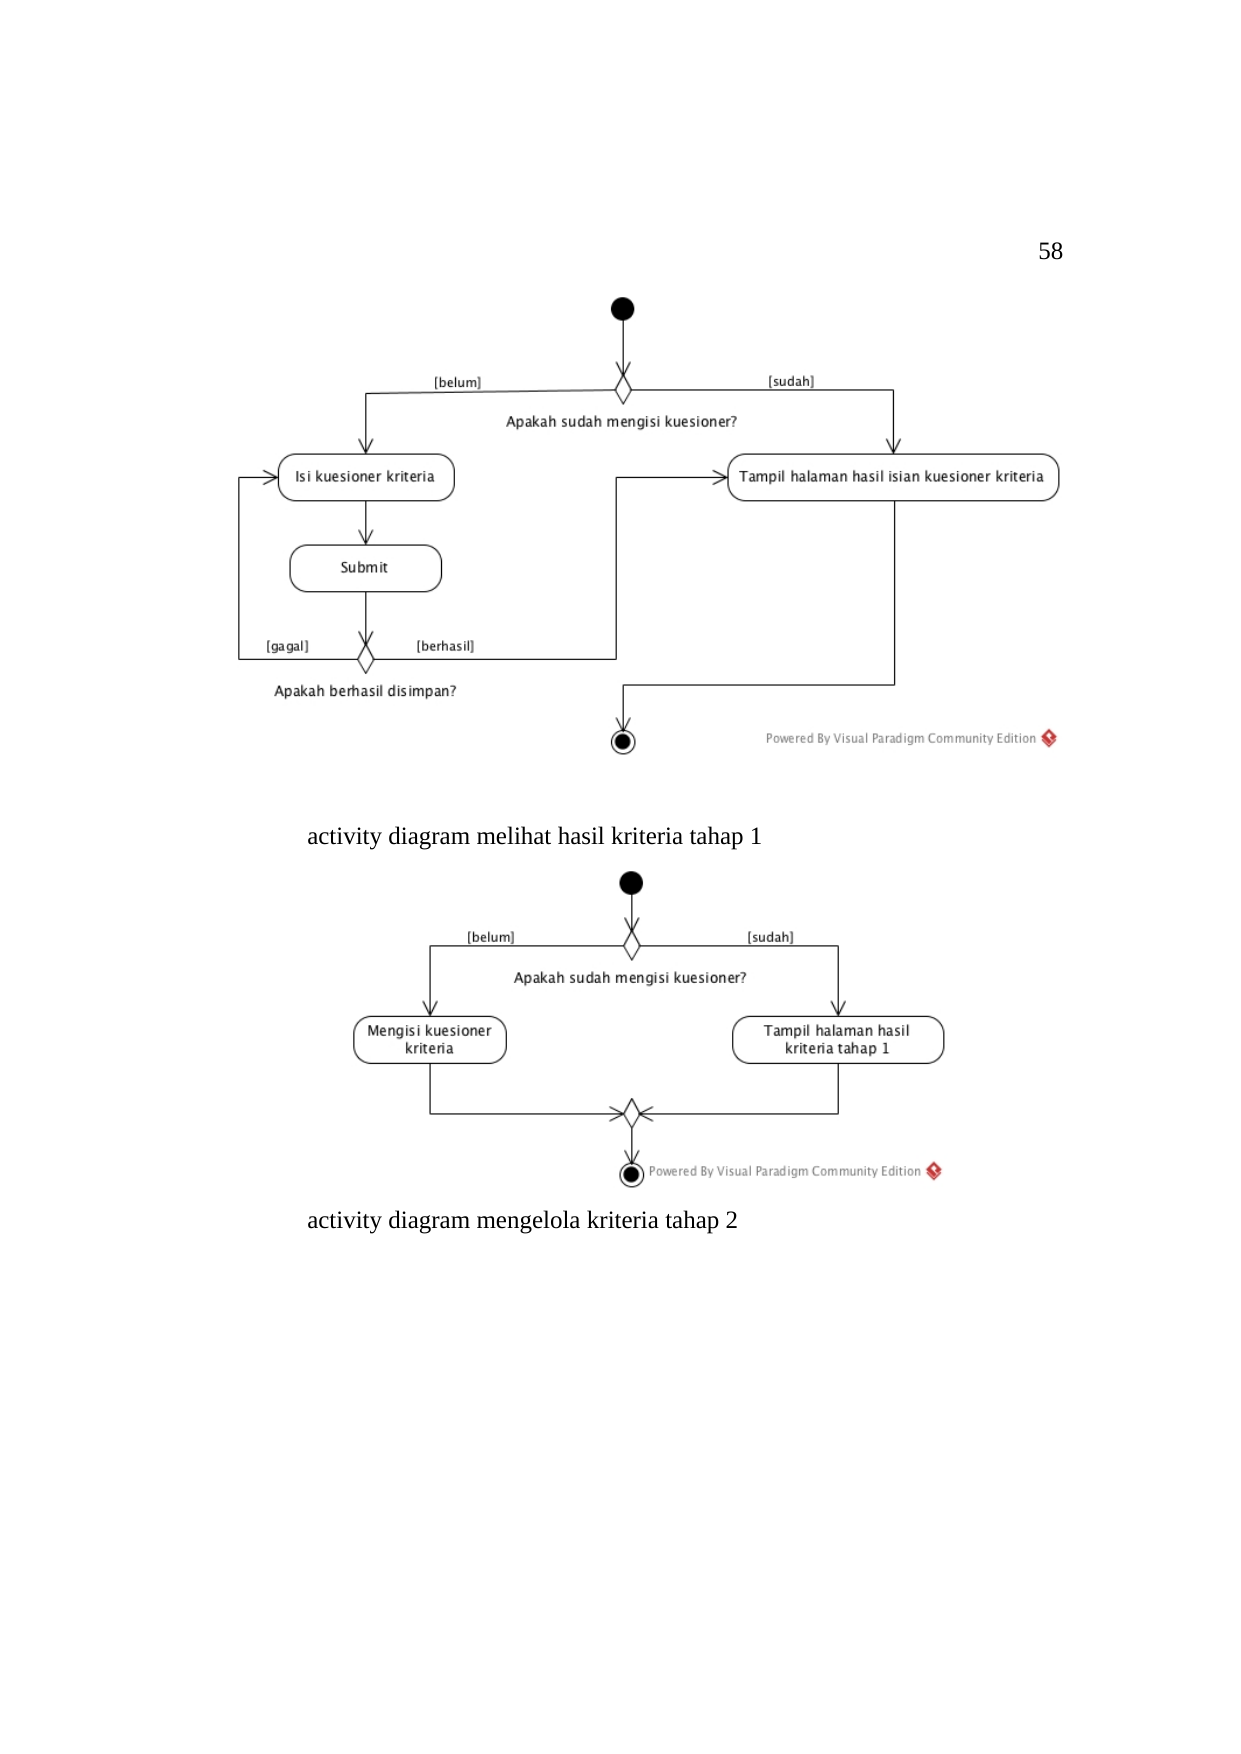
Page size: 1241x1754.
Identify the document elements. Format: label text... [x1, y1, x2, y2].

picture [236, 295, 1063, 758]
text activity diagram melihat hasil kriteria tahap 1 [236, 821, 1063, 849]
picture [351, 869, 948, 1191]
text activity diagram mengelola kriteria tahap 2 [236, 1191, 1063, 1234]
